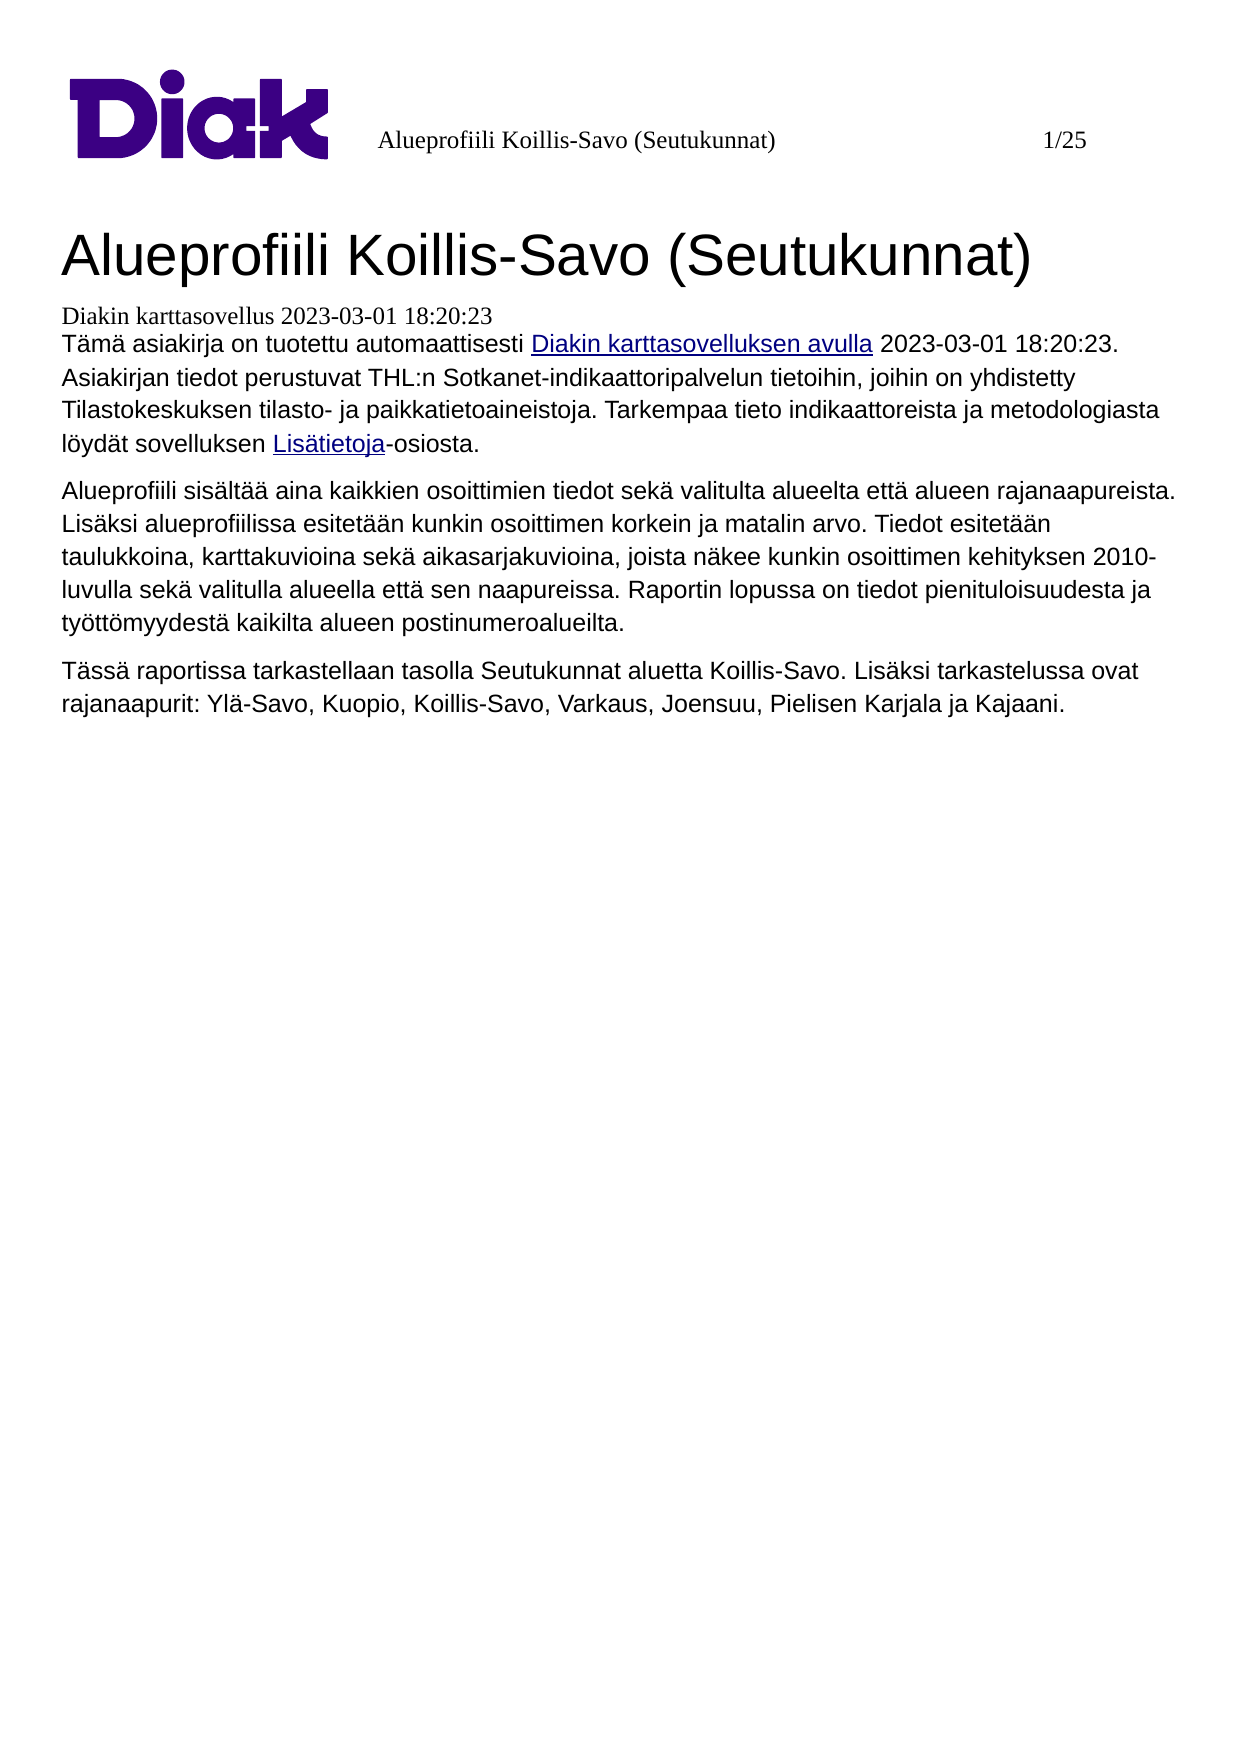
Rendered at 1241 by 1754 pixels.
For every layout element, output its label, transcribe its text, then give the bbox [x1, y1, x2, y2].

title Alueprofiili Koillis-Savo (Seutukunnat) [61, 221, 1179, 288]
text Alueprofiili sisältää aina kaikkien osoittimien tiedot sekä valitulta alueelta että alueen rajanaapureista. Lisäksi alueprofiilissa esitetään kunkin osoittimen korkein ja matalin arvo. Tiedot esitetään taulukkoina, karttakuvioina sekä aikasarjakuvioina, joista näkee kunkin osoittimen kehityksen 2010-luvulla sekä valitulla alueella että sen naapureissa. Raportin lopussa on tiedot pienituloisuudesta ja työttömyydestä kaikilta alueen postinumeroalueilta. [61, 476, 1179, 637]
text Diakin karttasovellus 2023-03-01 18:20:23 [61, 301, 1179, 329]
text Tässä raportissa tarkastellaan tasolla Seutukunnat aluetta Koillis-Savo. Lisäksi tarkastelussa ovat rajanaapurit: Ylä-Savo, Kuopio, Koillis-Savo, Varkaus, Joensuu, Pielisen Karjala ja Kajaani. [61, 656, 1179, 718]
text Tämä asiakirja on tuotettu automaattisesti Diakin karttasovelluksen avulla 2023-03-01 18:20:23. Asiakirjan tiedot perustuvat THL:n Sotkanet-indikaattoripalvelun tietoihin, joihin on yhdistetty Tilastokeskuksen tilasto- ja paikkatietoaineistoja. Tarkempaa tieto indikaattoreista ja metodologiasta löydät sovelluksen Lisätietoja-osiosta. [61, 329, 1179, 457]
